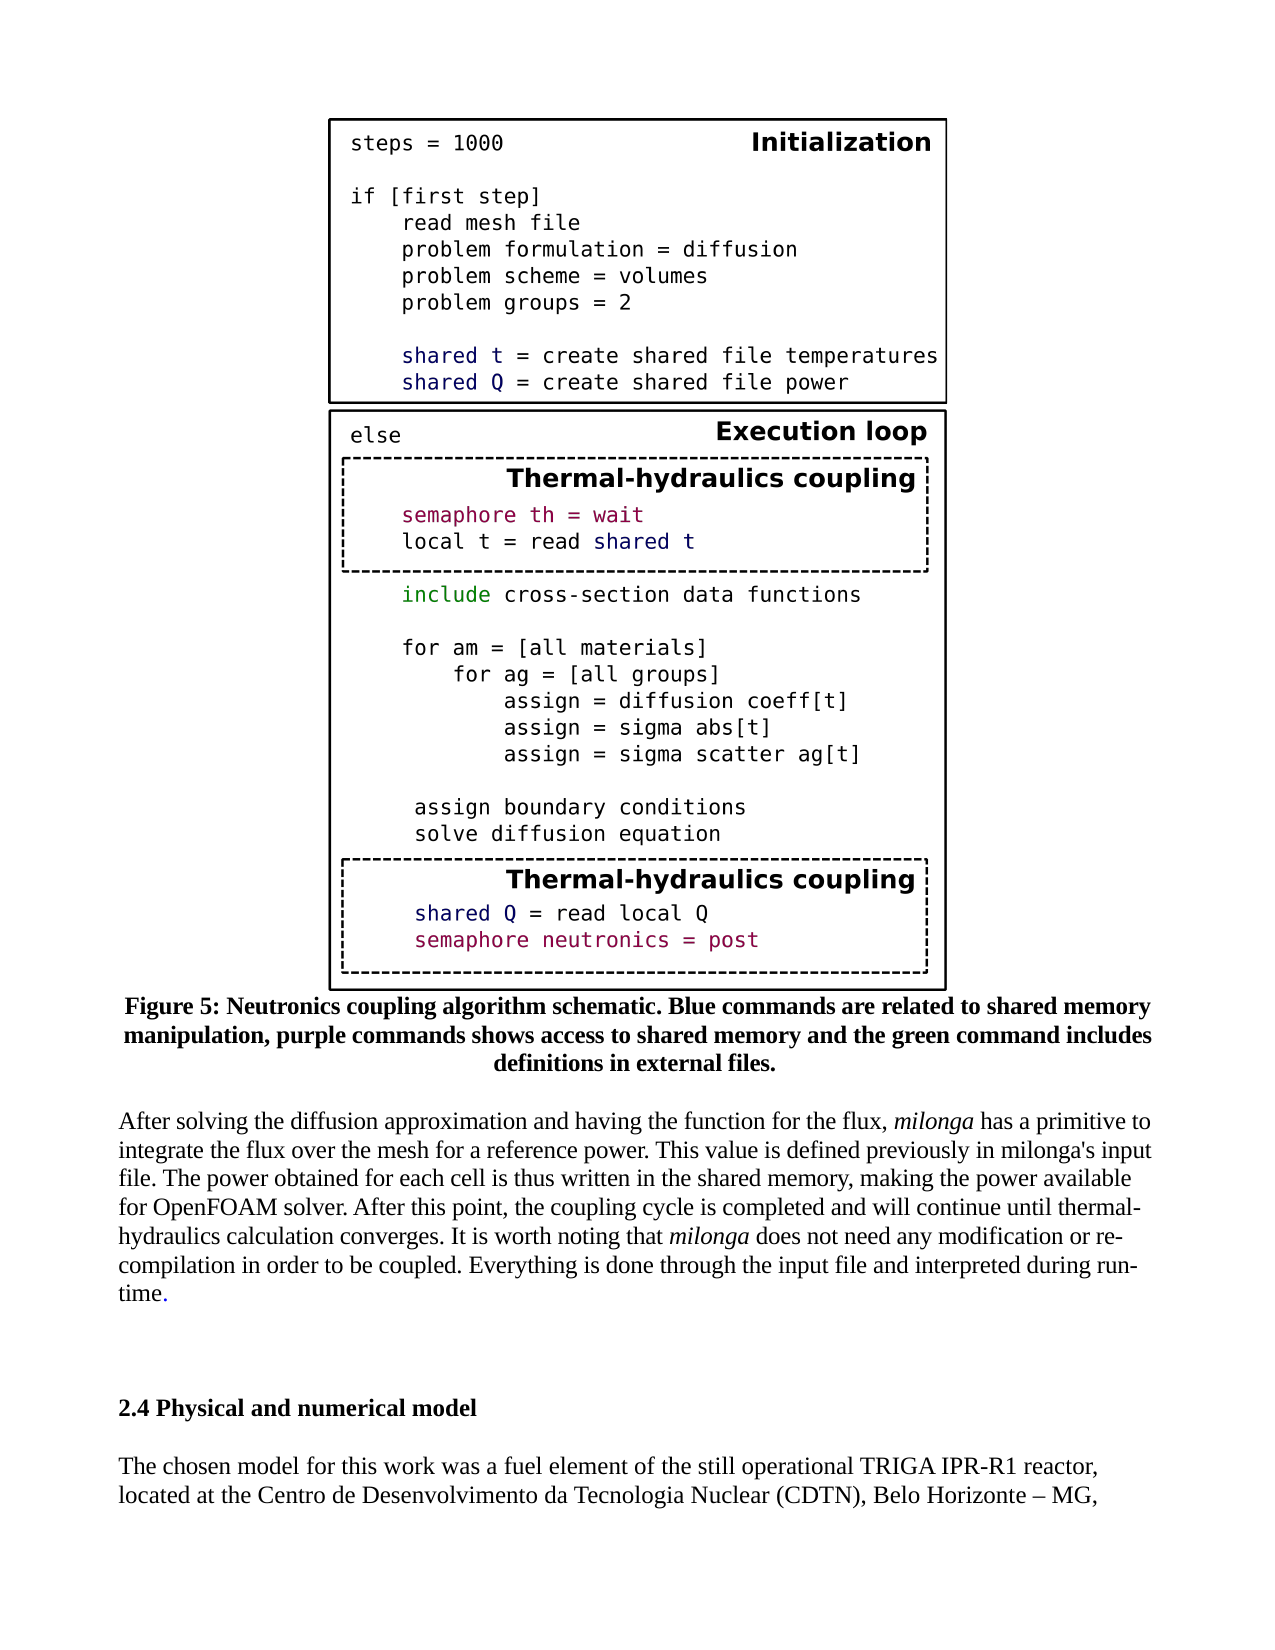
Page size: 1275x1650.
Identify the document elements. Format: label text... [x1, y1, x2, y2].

picture [328, 118, 948, 991]
text Figure 5: Neutronics coupling algorithm schematic. Blue commands are related to shared memory manipulation, purple commands shows access to shared memory and the green command includes definitions in external files. [118, 991, 1157, 1077]
text 2.4 Physical and numerical model [118, 1393, 1157, 1422]
text After solving the diffusion approximation and having the function for the flux, milonga has a primitive to integrate the flux over the mesh for a reference power. This value is defined previously in milonga's input file. The power obtained for each cell is thus written in the shared memory, making the power available for OpenFOAM solver. After this point, the coupling cycle is completed and will continue until thermal-hydraulics calculation converges. It is worth noting that milonga does not need any modification or re-compilation in order to be coupled. Everything is done through the input file and interpreted during run-time. [118, 1106, 1157, 1307]
text The chosen model for this work was a fuel element of the still operational TRIGA IPR-R1 reactor, located at the Centro de Desenvolvimento da Tecnologia Nuclear (CDTN), Belo Horizonte – MG, [118, 1451, 1157, 1508]
